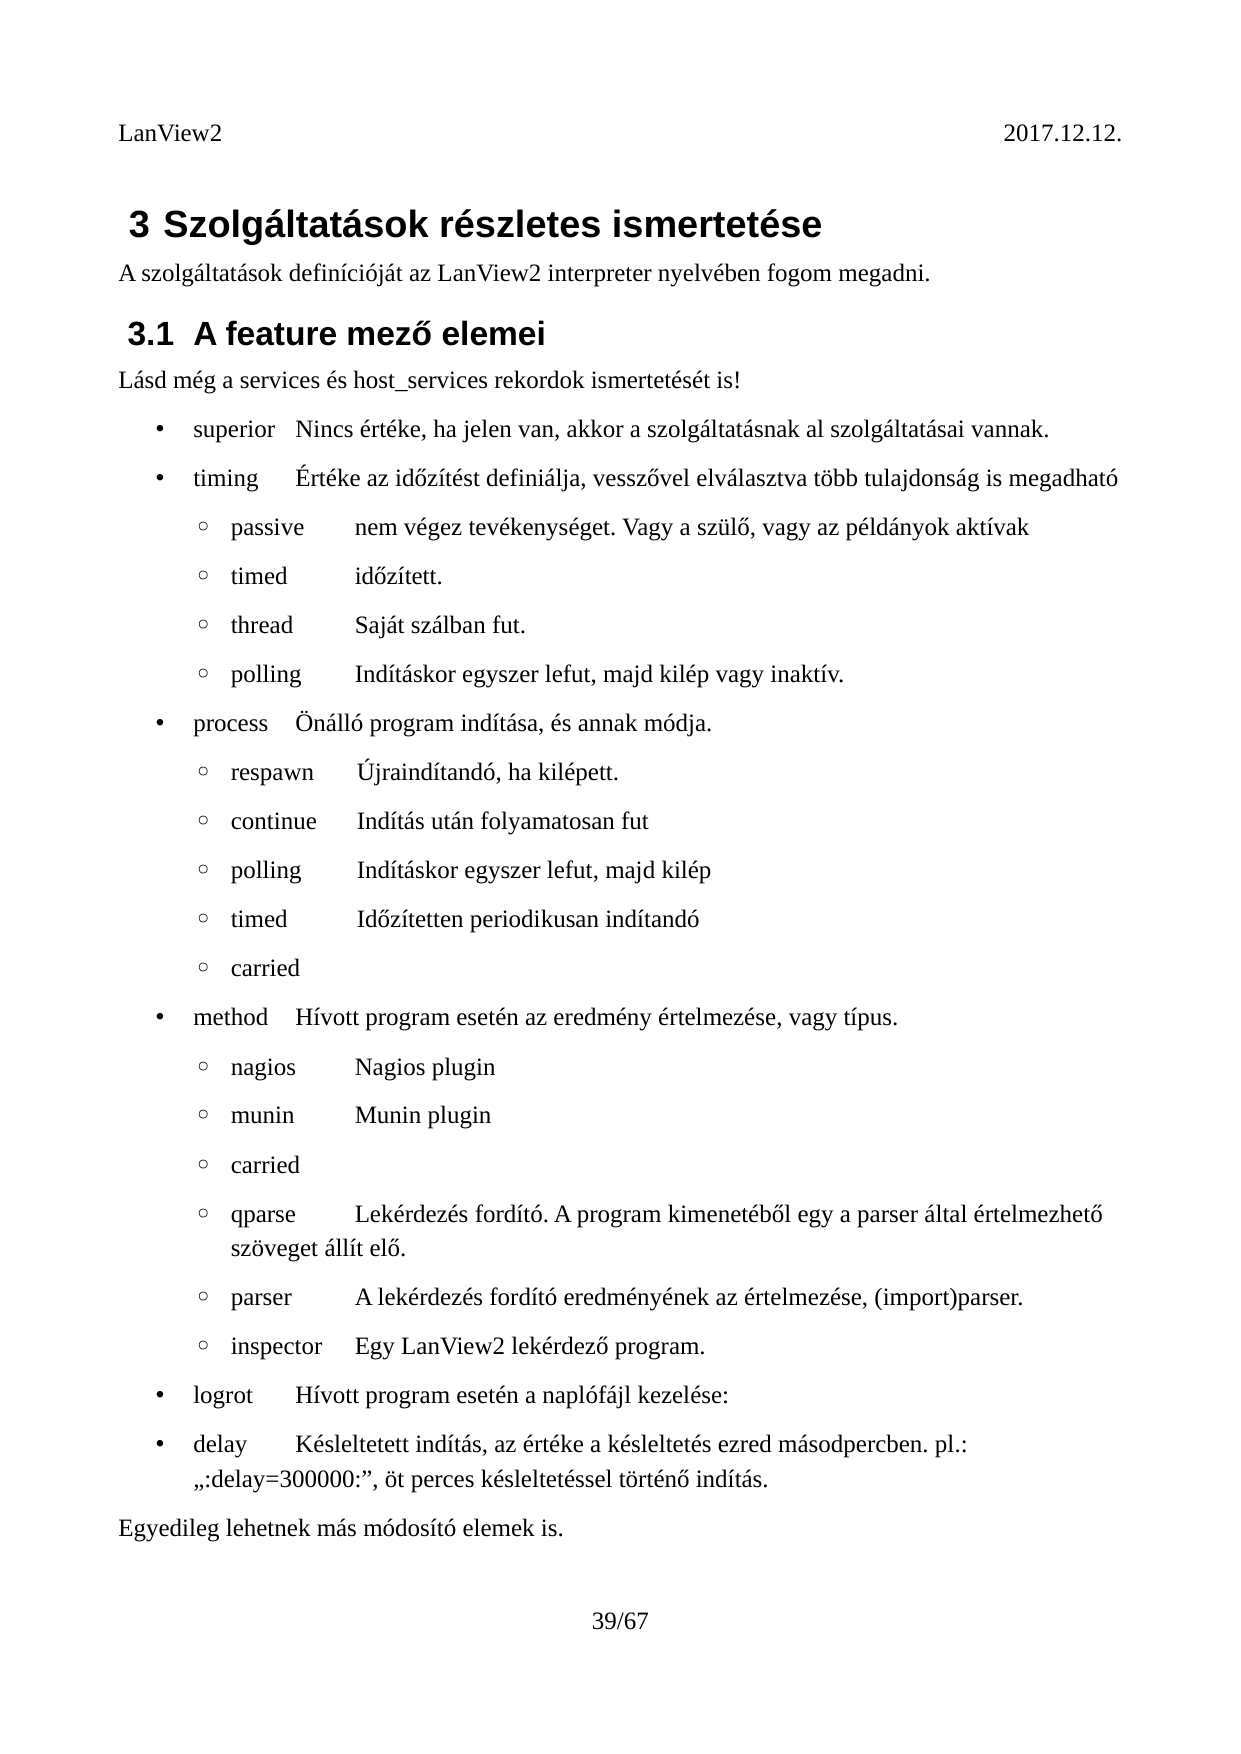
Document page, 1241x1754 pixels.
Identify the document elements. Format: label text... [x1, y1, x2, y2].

list logrot Hívott program esetén a naplófájl kezelése: [156, 1380, 1122, 1409]
list passive nem végez tevékenységet. Vagy a szülő, vagy az példányok aktívak [193, 512, 1122, 541]
text Lásd még a services és host_services rekordok ismertetését is! [118, 365, 1122, 393]
list continue Indítás után folyamatosan fut [193, 806, 1122, 835]
list carried [193, 1150, 1122, 1178]
list inspector Egy LanView2 lekérdező program. [193, 1331, 1122, 1360]
list thread Saját szálban fut. [193, 610, 1122, 639]
list superior Nincs értéke, ha jelen van, akkor a szolgáltatásnak al szolgáltatásai vannak. [156, 414, 1122, 442]
text A szolgáltatások definícióját az LanView2 interpreter nyelvében fogom megadni. [118, 258, 1122, 287]
list carried [193, 953, 1122, 982]
subtitle A feature mező elemei [118, 313, 1122, 352]
list polling Indításkor egyszer lefut, majd kilép [193, 855, 1122, 884]
list munin Munin plugin [193, 1101, 1122, 1129]
list parser A lekérdezés fordító eredményének az értelmezése, (import)parser. [193, 1282, 1122, 1311]
list qparse Lekérdezés fordító. A program kimenetéből egy a parser által értelmezhető szöveget állít elő. [193, 1199, 1122, 1262]
list timed Időzítetten periodikusan indítandó [193, 904, 1122, 933]
list process Önálló program indítása, és annak módja. [156, 708, 1122, 737]
subtitle Szolgáltatások részletes ismertetése [118, 202, 1122, 246]
list delay Késleltetett indítás, az értéke a késleltetés ezred másodpercben. pl.: „:delay=300000:”, öt perces késleltetéssel történő indítás. [156, 1429, 1122, 1493]
text Egyedileg lehetnek más módosító elemek is. [118, 1513, 1122, 1542]
list respawn Újraindítandó, ha kilépett. [193, 757, 1122, 786]
list nagios Nagios plugin [193, 1052, 1122, 1080]
list timed időzített. [193, 561, 1122, 590]
list timing Értéke az időzítést definiálja, vesszővel elválasztva több tulajdonság is megadható [156, 463, 1122, 492]
list method Hívott program esetén az eredmény értelmezése, vagy típus. [156, 1002, 1122, 1031]
list polling Indításkor egyszer lefut, majd kilép vagy inaktív. [193, 659, 1122, 688]
